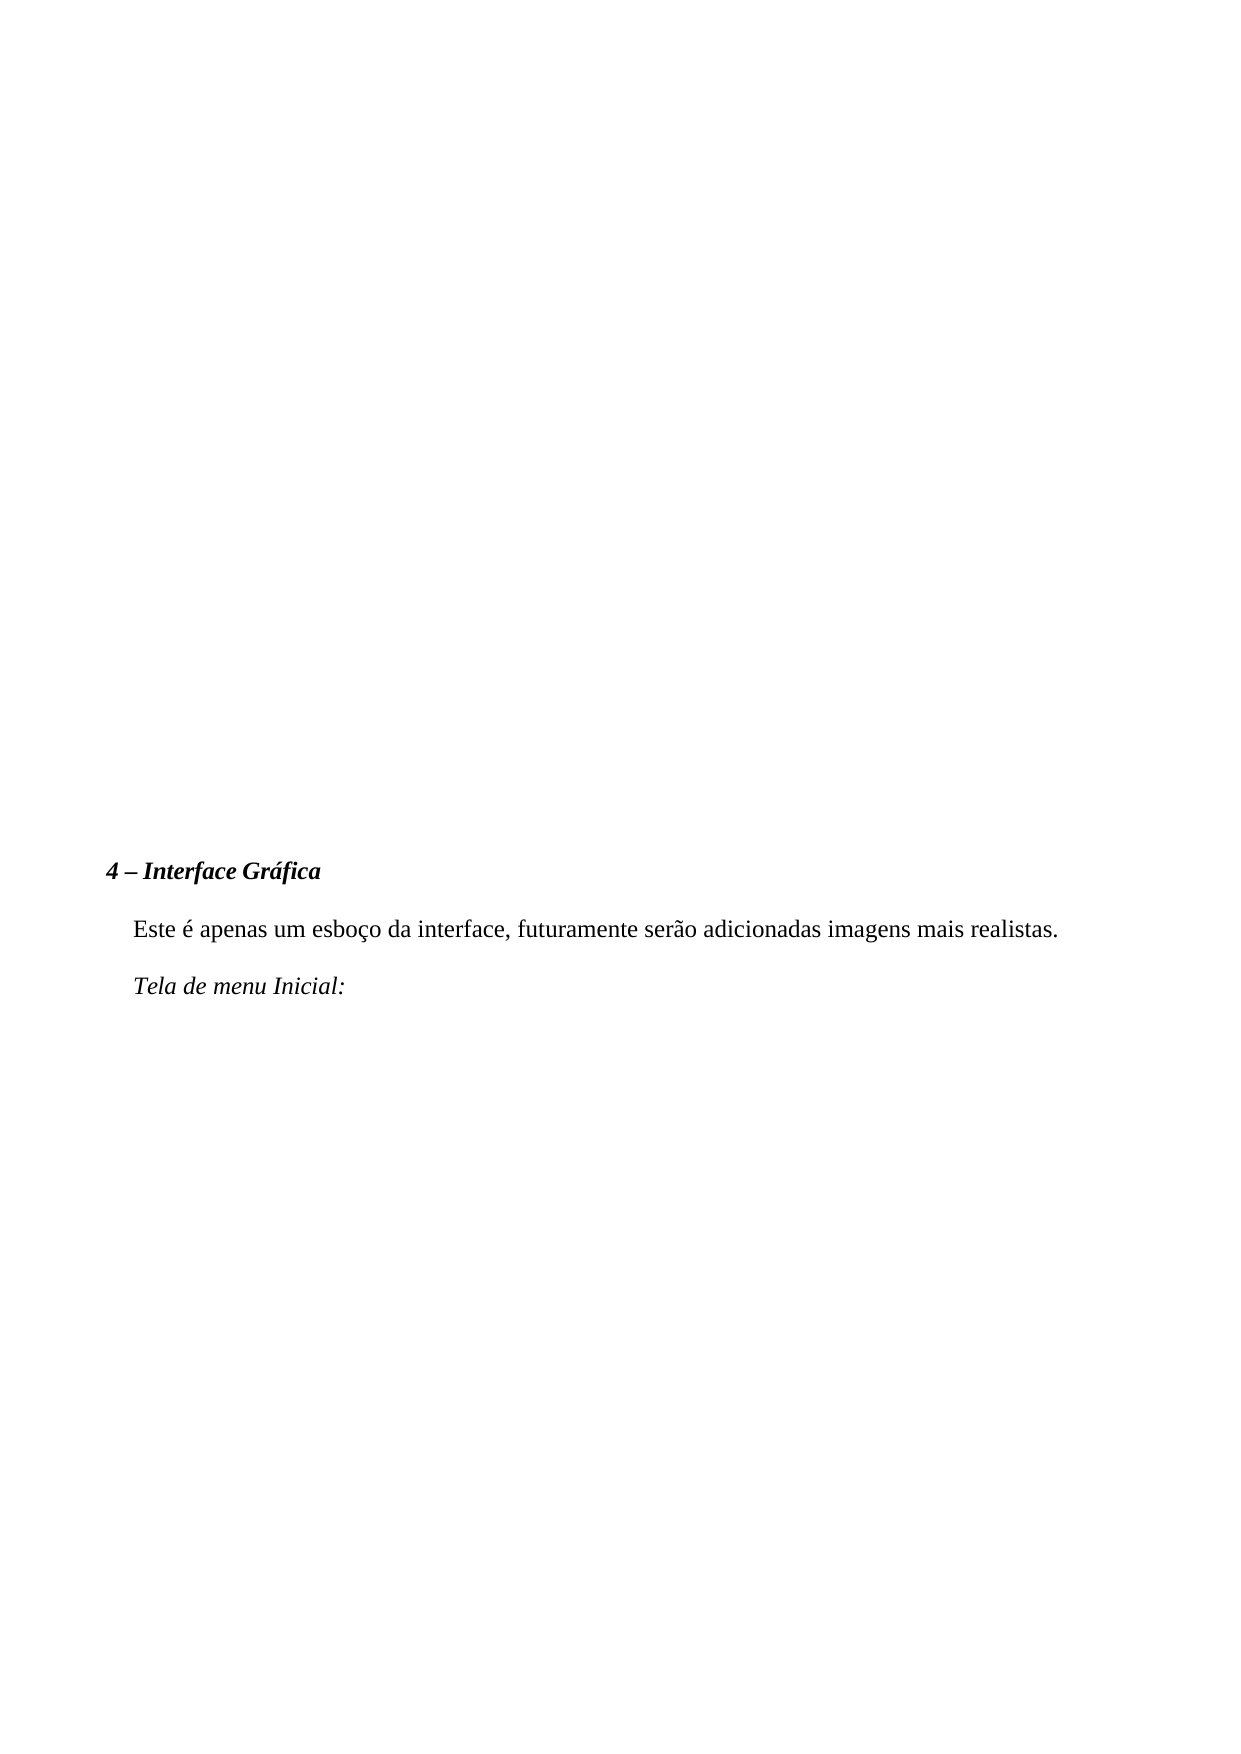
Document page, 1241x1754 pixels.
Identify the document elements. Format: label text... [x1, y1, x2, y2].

text Este é apenas um esboço da interface, futuramente serão adicionadas imagens mais realistas. [133, 914, 1120, 942]
text Tela de menu Inicial: [133, 971, 1134, 1000]
subtitle 4 – Interface Gráfica [106, 856, 1134, 885]
